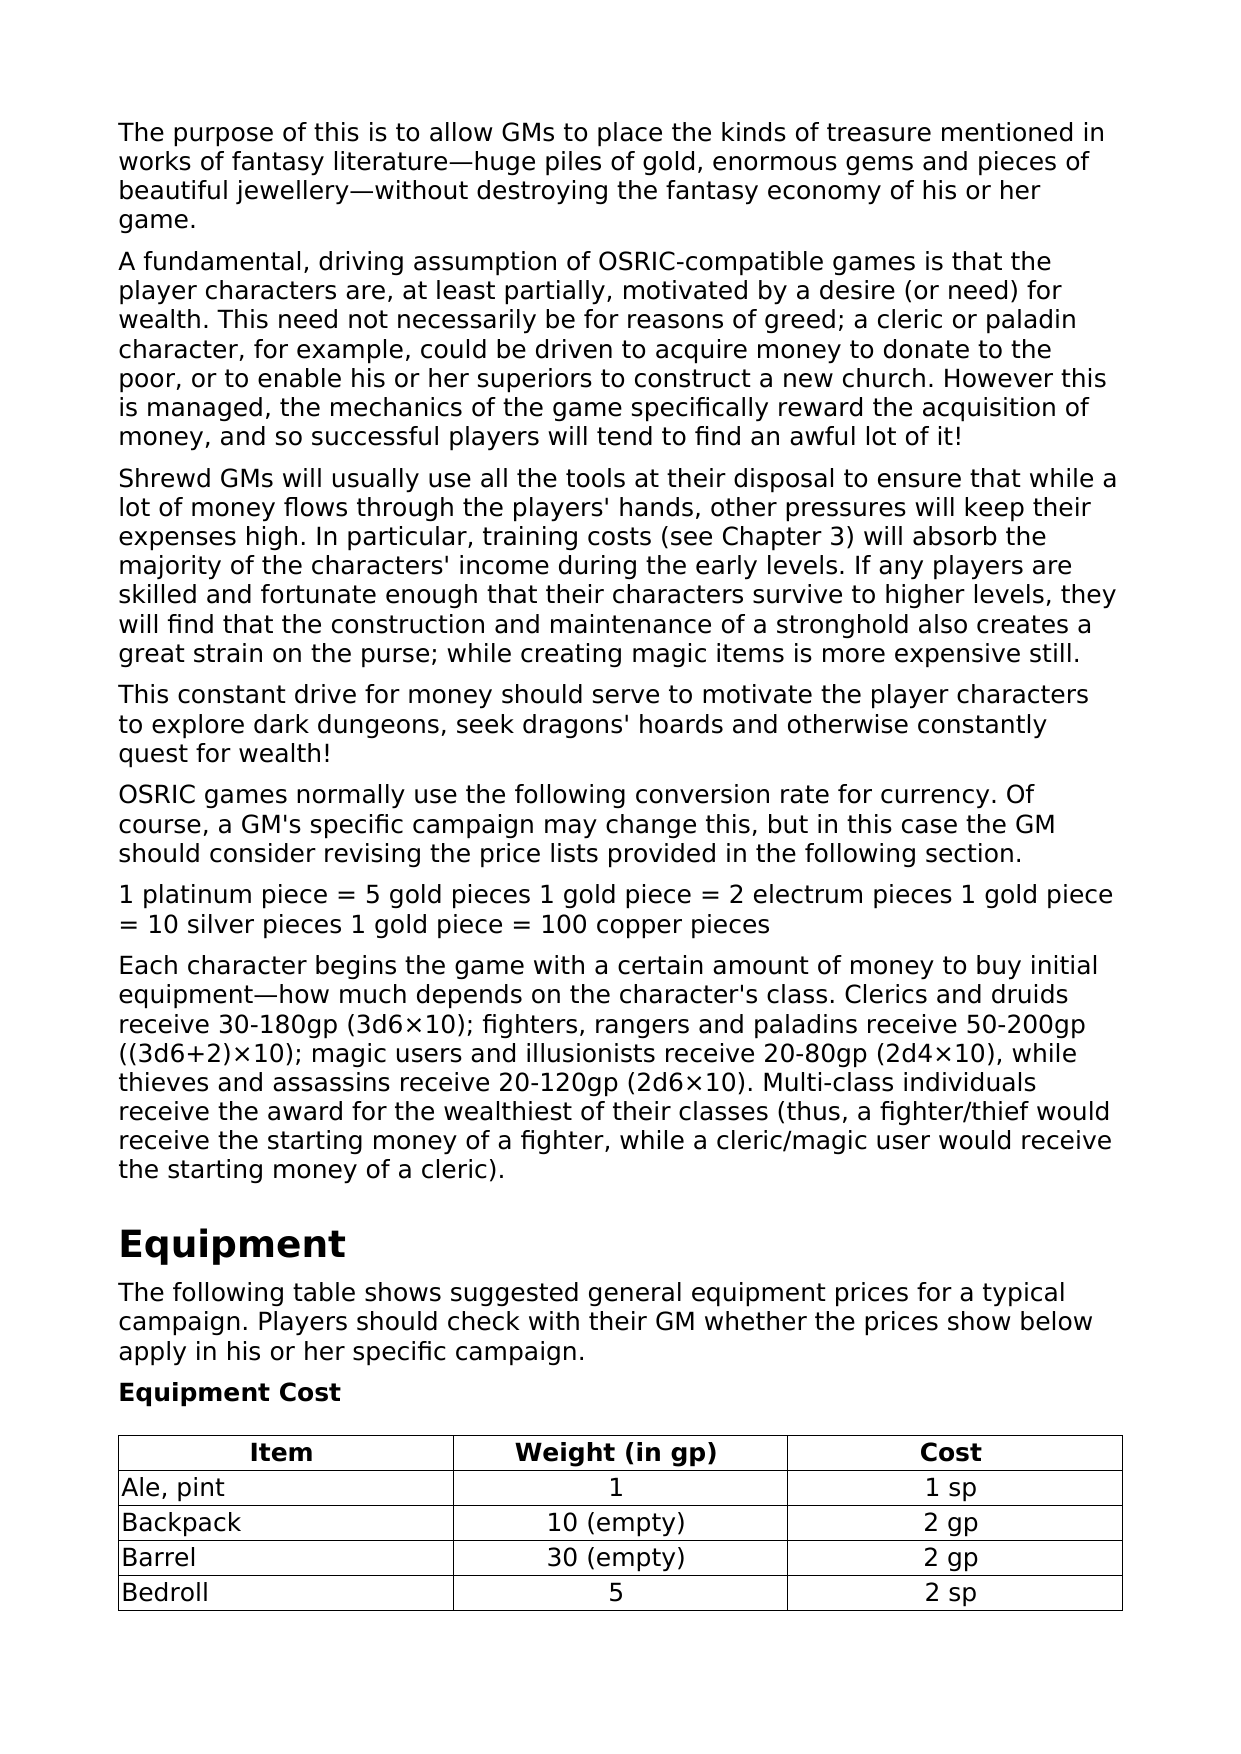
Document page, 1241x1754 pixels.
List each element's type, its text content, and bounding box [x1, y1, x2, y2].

table_cell 10 (empty) [454, 1506, 787, 1540]
text Equipment Cost [118, 1378, 1122, 1408]
table_cell Barrel [119, 1541, 453, 1575]
table_header Item [119, 1436, 453, 1470]
text Each character begins the game with a certain amount of money to buy initial equipment—how much depends on the character's class. Clerics and druids receive 30-180gp (3d6×10); fighters, rangers and paladins receive 50-200gp ((3d6+2)×10); magic users and illusionists receive 20-80gp (2d4×10), while thieves and assassins receive 20-120gp (2d6×10). Multi-class individuals receive the award for the wealthiest of their classes (thus, a fighter/thief would receive the starting money of a fighter, while a cleric/magic user would receive the starting money of a cleric). [118, 951, 1122, 1185]
table_cell Bedroll [119, 1576, 453, 1610]
table_header Cost [788, 1436, 1122, 1470]
table_cell 30 (empty) [454, 1541, 787, 1575]
table_cell Ale, pint [119, 1471, 453, 1505]
table_cell 2 gp [788, 1506, 1122, 1540]
text The following table shows suggested general equipment prices for a typical campaign. Players should check with their GM whether the prices show below apply in his or her specific campaign. [118, 1278, 1122, 1366]
table_cell Backpack [119, 1506, 453, 1540]
text This constant drive for money should serve to motivate the player characters to explore dark dungeons, seek dragons' hoards and otherwise constantly quest for wealth! [118, 681, 1122, 768]
table_cell 1 [454, 1471, 787, 1505]
table_cell 1 sp [788, 1471, 1122, 1505]
text 1 platinum piece = 5 gold pieces 1 gold piece = 2 electrum pieces 1 gold piece = 10 silver pieces 1 gold piece = 100 copper pieces [118, 881, 1122, 939]
text OSRIC games normally use the following conversion rate for currency. Of course, a GM's specific campaign may change this, but in this case the GM should consider revising the price lists provided in the following section. [118, 781, 1122, 868]
table_cell 5 [454, 1576, 787, 1610]
table_header Weight (in gp) [454, 1436, 787, 1470]
subtitle Equipment [118, 1222, 1122, 1266]
text The purpose of this is to allow GMs to place the kinds of treasure mentioned in works of fantasy literature—huge piles of gold, enormous gems and pieces of beautiful jewellery—without destroying the fantasy economy of his or her game. [118, 118, 1122, 235]
table_cell 2 gp [788, 1541, 1122, 1575]
text A fundamental, driving assumption of OSRIC-compatible games is that the player characters are, at least partially, motivated by a desire (or need) for wealth. This need not necessarily be for reasons of greed; a cleric or paladin character, for example, could be driven to acquire money to donate to the poor, or to enable his or her superiors to construct a new church. However this is managed, the mechanics of the game specifically reward the acquisition of money, and so successful players will tend to find an awful lot of it! [118, 247, 1122, 451]
table_cell 2 sp [788, 1576, 1122, 1610]
text Shrewd GMs will usually use all the tools at their disposal to ensure that while a lot of money flows through the players' hands, other pressures will keep their expenses high. In particular, training costs (see Chapter 3) will absorb the majority of the characters' income during the early levels. If any players are skilled and fortunate enough that their characters survive to higher levels, they will find that the construction and maintenance of a stronghold also creates a great strain on the purse; while creating magic items is more expensive still. [118, 464, 1122, 668]
